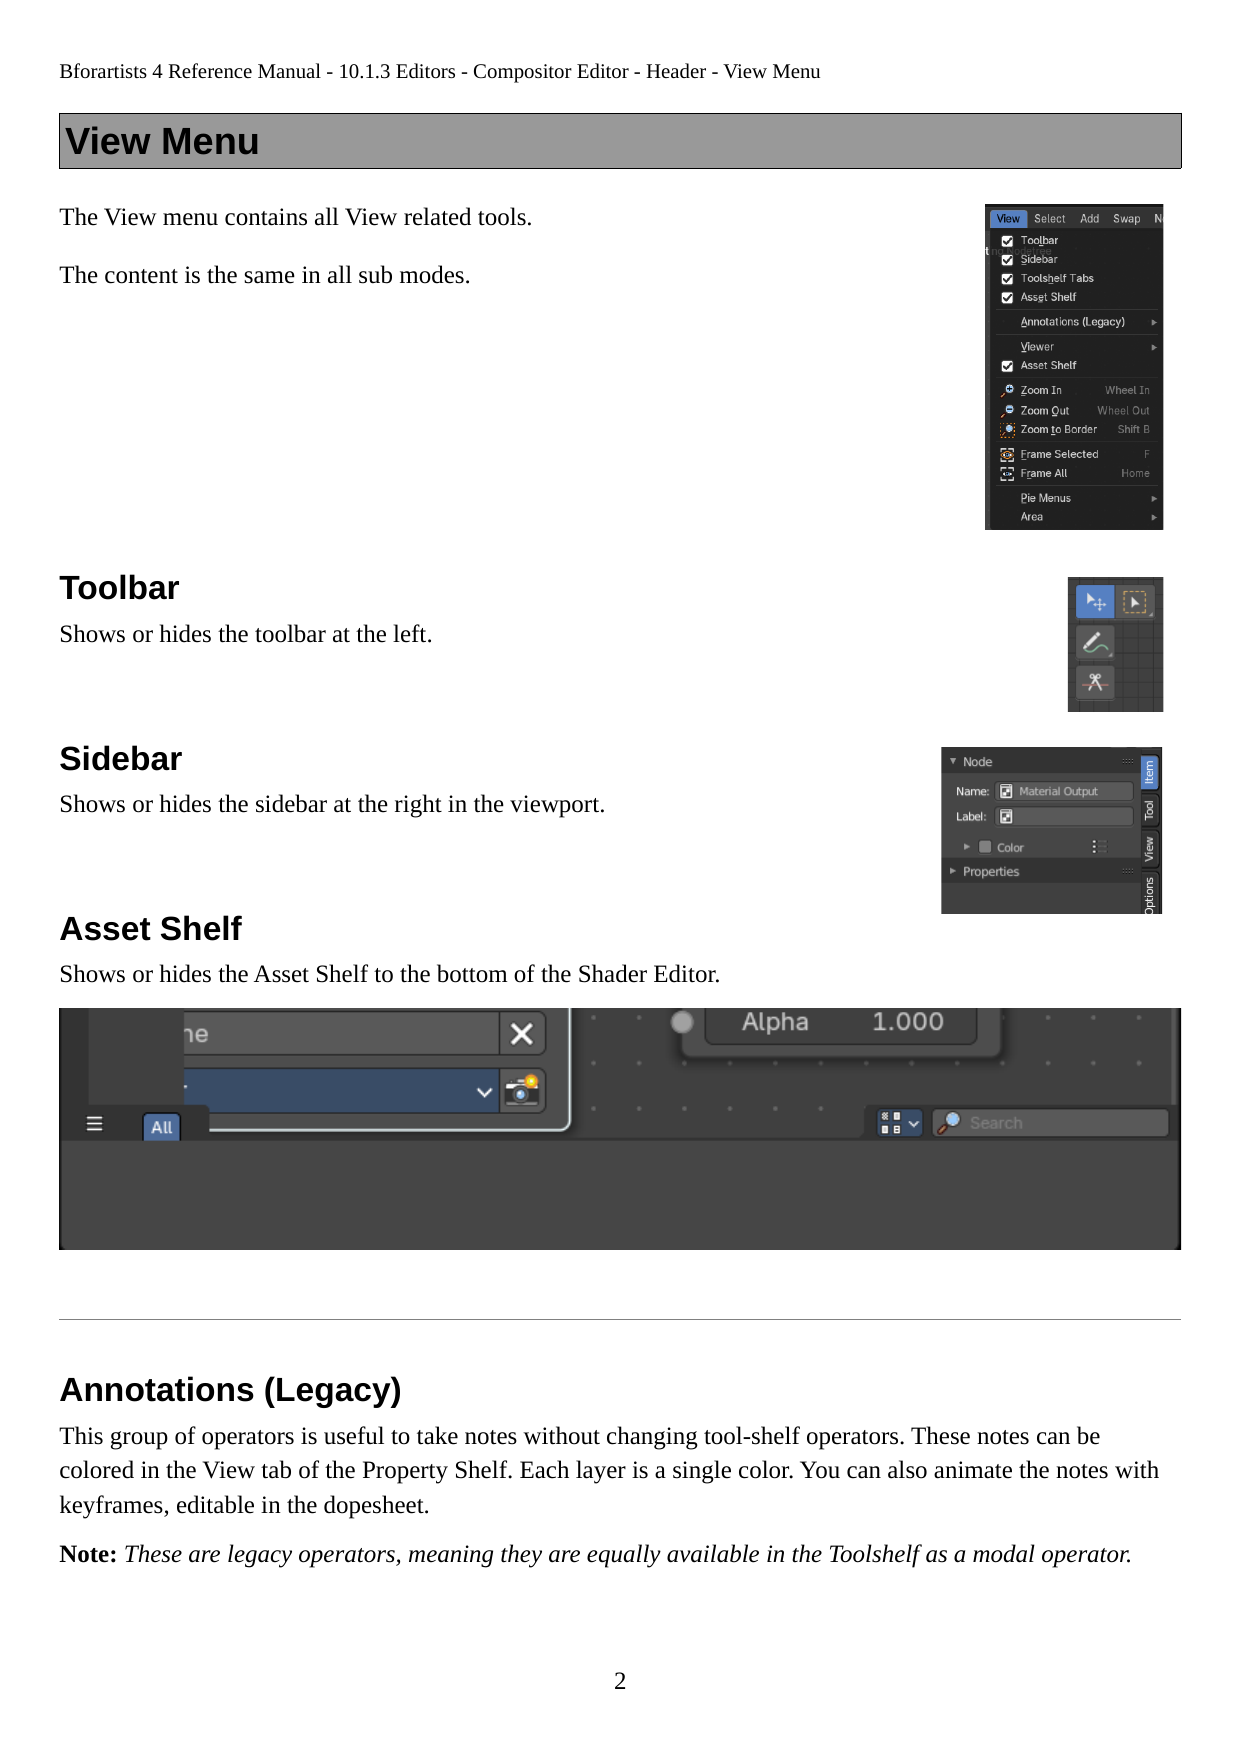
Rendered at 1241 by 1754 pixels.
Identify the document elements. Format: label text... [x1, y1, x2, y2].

picture [985, 204, 1164, 530]
subtitle Toolbar [59, 568, 1181, 607]
picture [941, 747, 1163, 914]
picture [59, 1008, 1182, 1250]
subtitle Asset Shelf [59, 908, 1181, 947]
text Shows or hides the Asset Shelf to the bottom of the Shader Editor. [59, 959, 1181, 988]
text The content is the same in all sub modes. [59, 260, 985, 289]
picture [1067, 577, 1164, 712]
text Note: These are legacy operators, meaning they are equally available in the Toolshelf as a modal operator. [59, 1539, 1181, 1568]
text Shows or hides the sidebar at the right in the viewport. [59, 789, 941, 818]
subtitle Sidebar [59, 738, 1181, 777]
table_header View Menu [60, 114, 1181, 168]
text This group of operators is useful to take notes without changing tool-shelf operators. These notes can be colored in the View tab of the Property Shelf. Each layer is a single color. You can also animate the notes with keyframes, editable in the dopesheet. [59, 1421, 1181, 1519]
text Shows or hides the toolbar at the left. [59, 619, 1067, 648]
subtitle Annotations (Legacy) [59, 1370, 1181, 1408]
text The View menu contains all View related tools. [59, 202, 1181, 231]
